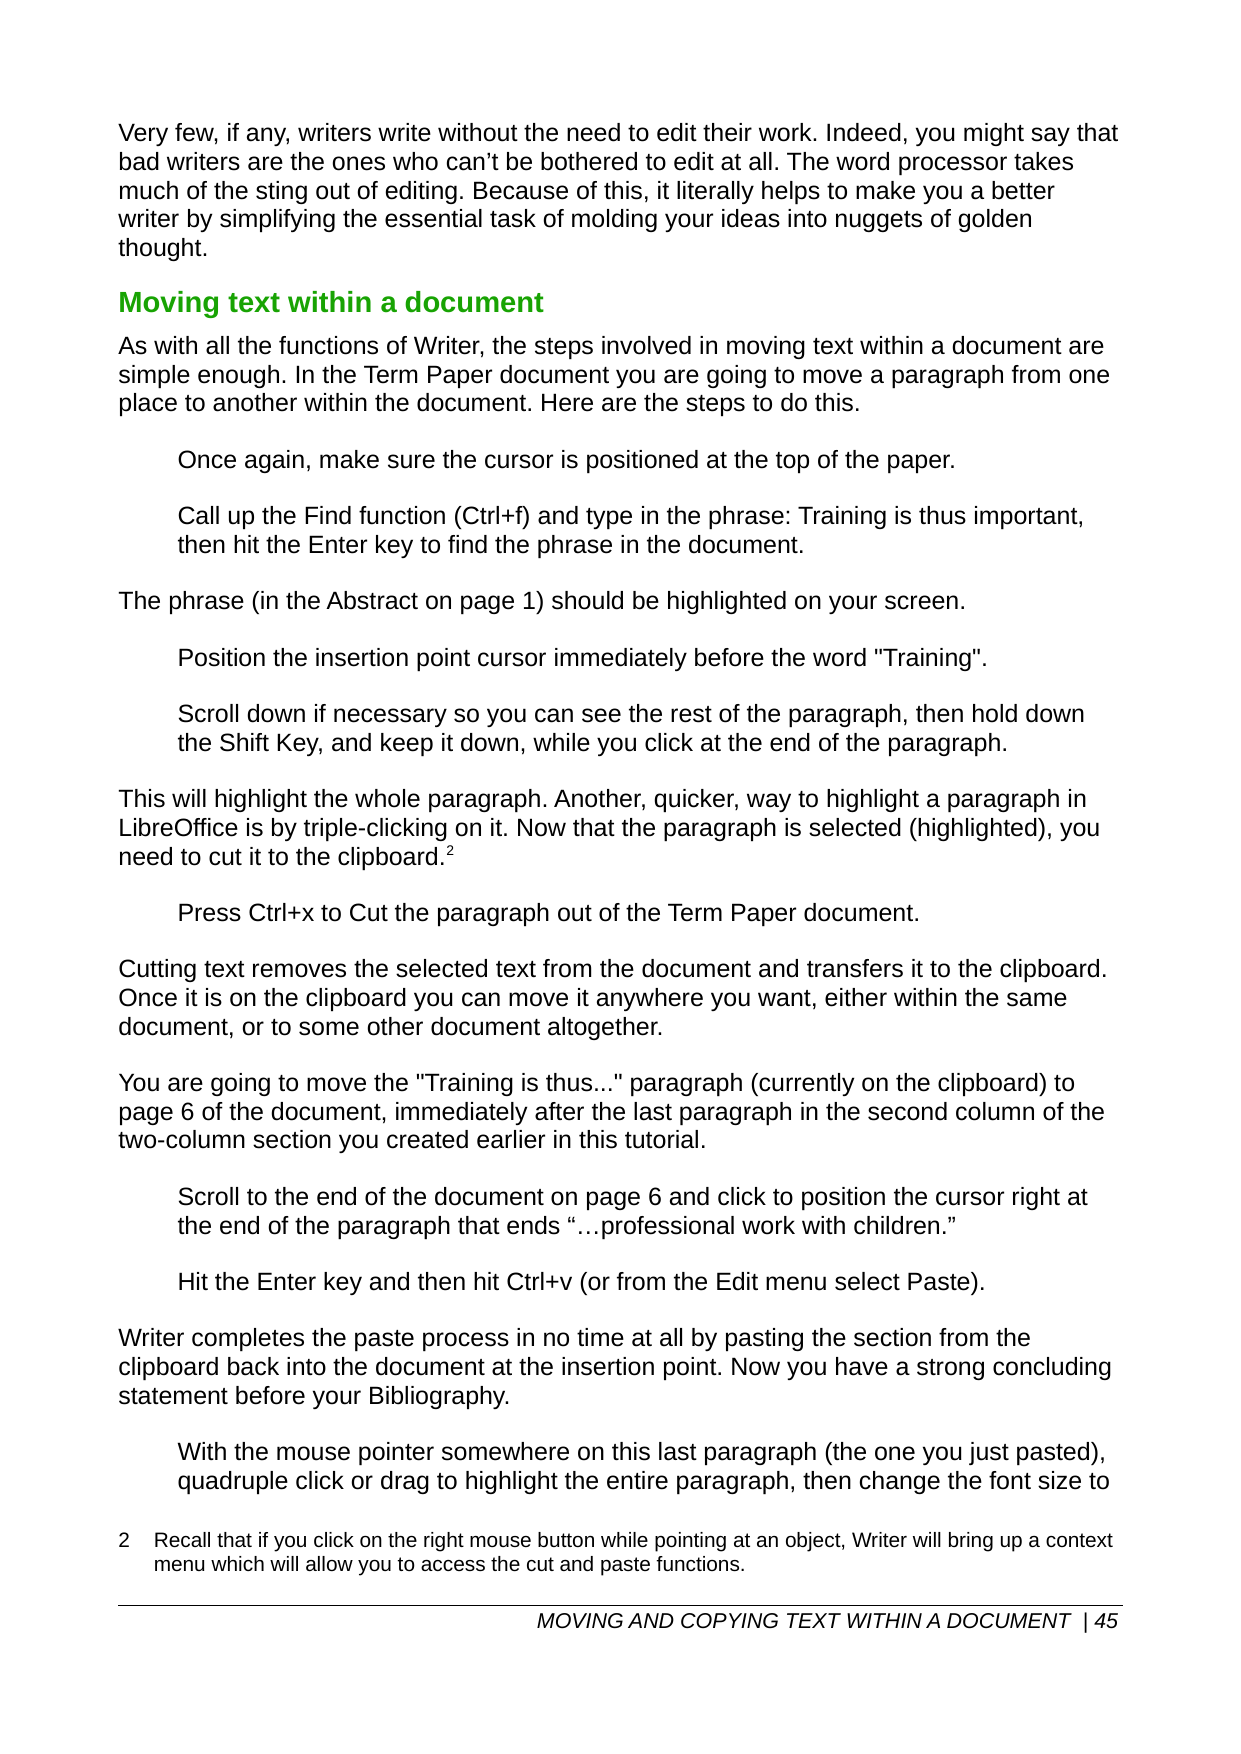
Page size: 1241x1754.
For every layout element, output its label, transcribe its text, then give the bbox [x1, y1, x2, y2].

text You are going to move the "Training is thus..." paragraph (currently on the clipboard) to page 6 of the document, immediately after the last paragraph in the second column of the two-column section you created earlier in this tutorial. [118, 1068, 1123, 1154]
text The phrase (in the Abstract on page 1) should be highlighted on your screen. [118, 586, 1123, 615]
text Writer completes the paste process in no time at all by pasting the section from the clipboard back into the document at the insertion point. Now you have a strong concluding statement before your Bibliography. [118, 1323, 1123, 1409]
subtitle Moving text within a document [118, 286, 1123, 319]
text This will highlight the whole paragraph. Another, quicker, way to highlight a paragraph in LibreOffice is by triple-clicking on it. Now that the paragraph is selected (highlighted), you need to cut it to the clipboard. [118, 784, 1123, 870]
text Call up the Find function (Ctrl+f) and type in the phrase: Training is thus important, then hit the Enter key to find the phrase in the document. [177, 501, 1123, 558]
text As with all the functions of Writer, the steps involved in moving text within a document are simple enough. In the Term Paper document you are going to move a paragraph from one place to another within the document. Here are the steps to do this. [118, 331, 1123, 417]
text Very few, if any, writers write without the need to edit their work. Indeed, you might say that bad writers are the ones who can’t be bothered to edit at all. The word processor takes much of the sting out of editing. Because of this, it literally helps to make you a better writer by simplifying the essential task of molding your ideas into nuggets of golden thought. [118, 118, 1123, 262]
text Position the insertion point cursor immediately before the word "Training". [177, 642, 1123, 671]
text Recall that if you click on the right mouse button while pointing at an object, Writer will bring up a context menu which will allow you to access the cut and paste functions. [118, 1528, 1123, 1576]
text Scroll to the end of the document on page 6 and click to position the cursor right at the end of the paragraph that ends “…professional work with children.” [177, 1182, 1123, 1239]
text With the mouse pointer somewhere on this last paragraph (the one you just pasted), quadruple click or drag to highlight the entire paragraph, then change the font size to [177, 1437, 1123, 1495]
text Scroll down if necessary so you can see the rest of the paragraph, then hold down the Shift Key, and keep it down, while you click at the end of the paragraph. [177, 699, 1123, 756]
text Hit the Enter key and then hit Ctrl+v (or from the Edit menu select Paste). [177, 1267, 1123, 1296]
text Once again, make sure the cursor is positioned at the top of the paper. [177, 445, 1123, 473]
text Press Ctrl+x to Cut the paragraph out of the Term Paper document. [177, 898, 1123, 927]
text Cutting text removes the selected text from the document and transfers it to the clipboard. Once it is on the clipboard you can move it anywhere you want, either within the same document, or to some other document altogether. [118, 954, 1123, 1040]
